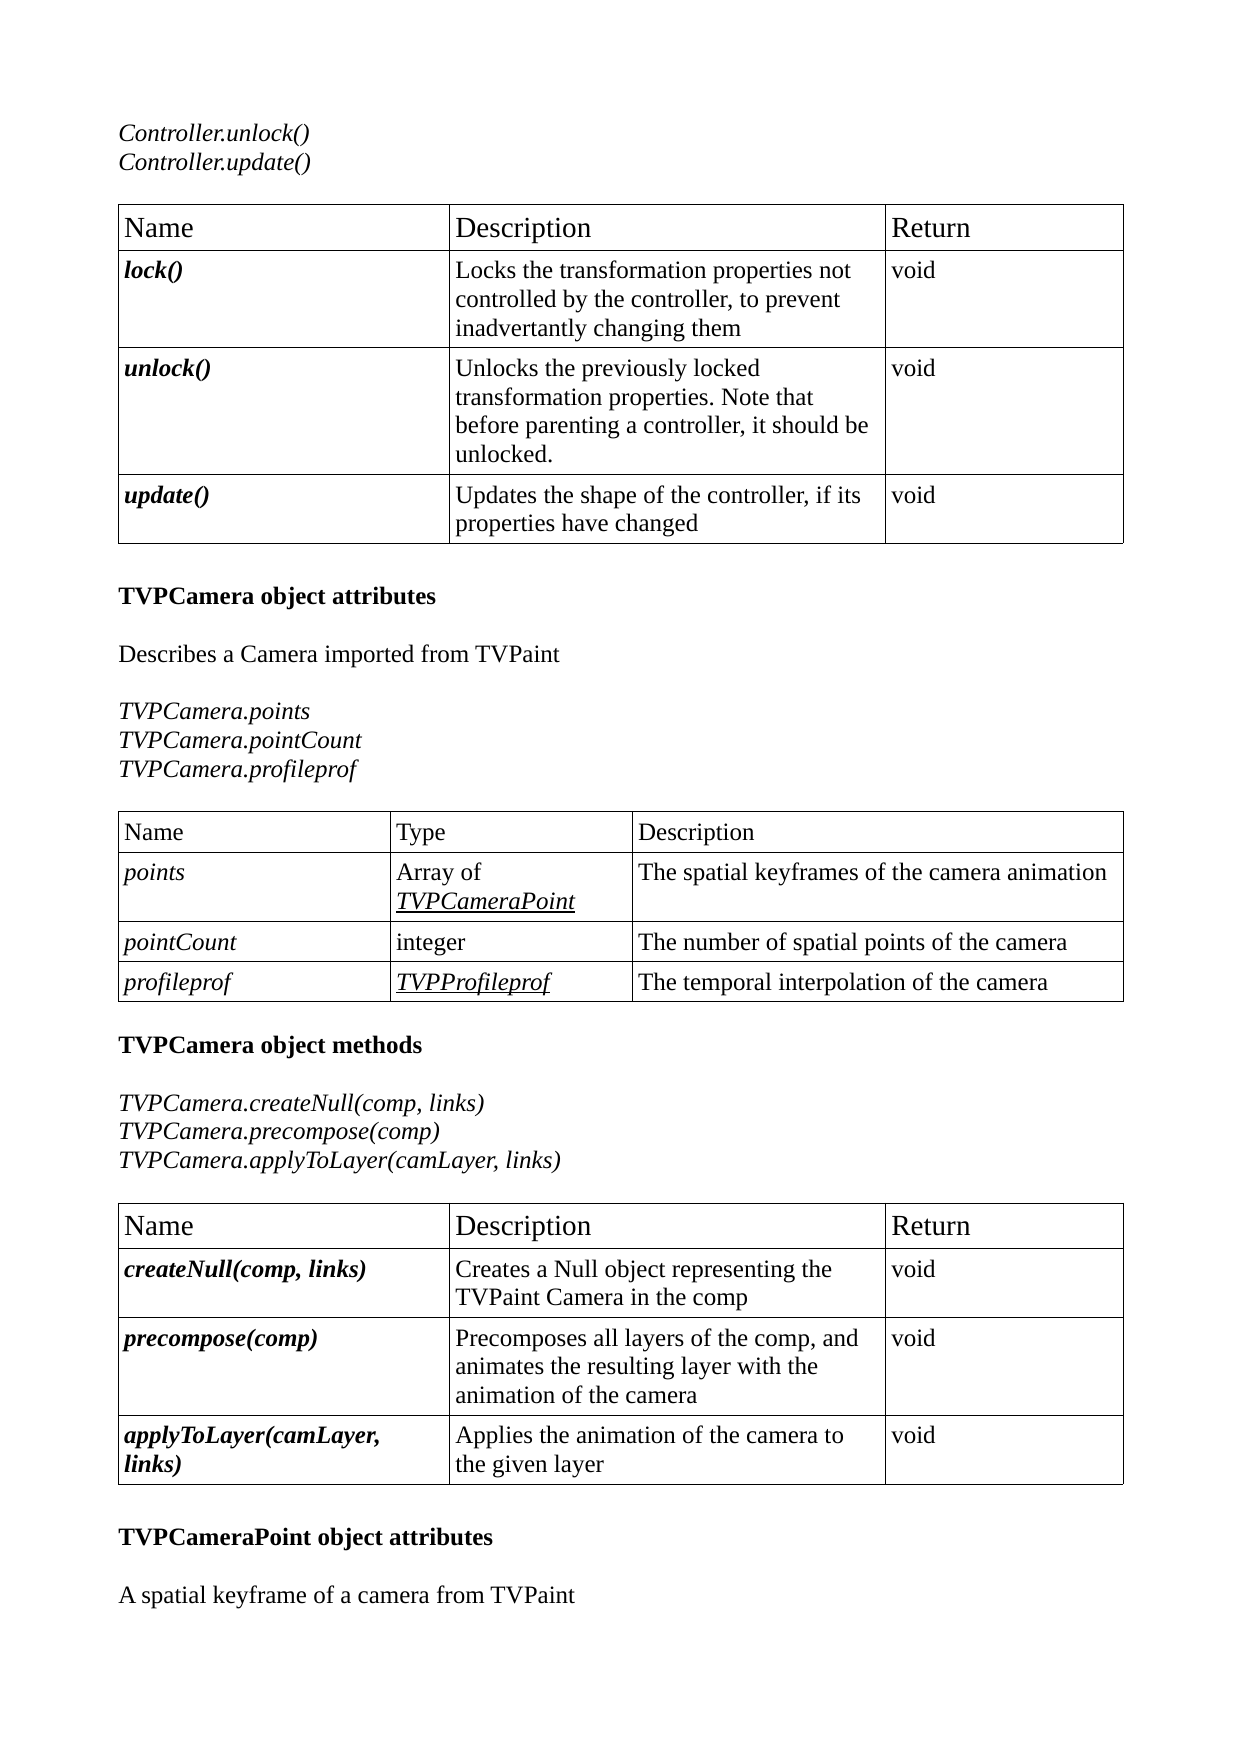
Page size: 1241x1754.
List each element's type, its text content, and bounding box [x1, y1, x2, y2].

text TVPCamera object attributes [118, 581, 1122, 610]
table_cell The spatial keyframes of the camera animation [633, 853, 1123, 921]
table_cell TVPProfileprof [391, 962, 632, 1001]
table_cell Applies the animation of the camera to the given layer [450, 1416, 885, 1484]
table_cell update() [119, 475, 449, 543]
table_cell applyToLayer(camLayer, links) [119, 1416, 449, 1484]
table_cell Array of TVPCameraPoint [391, 853, 632, 921]
text TVPCamera.precompose(comp) [118, 1116, 1122, 1145]
table_header Type [391, 812, 632, 852]
table_cell void [886, 1416, 1123, 1484]
table_cell The temporal interpolation of the camera [633, 962, 1123, 1001]
table_cell createNull(comp, links) [119, 1249, 449, 1317]
text TVPCamera.applyToLayer(camLayer, links) [118, 1145, 1122, 1174]
text Describes a Camera imported from TVPaint [118, 639, 1122, 668]
text TVPCamera.pointCount [118, 725, 1122, 754]
text A spatial keyframe of a camera from TVPaint [118, 1580, 1122, 1608]
table_cell precompose(comp) [119, 1318, 449, 1415]
table_cell void [886, 1318, 1123, 1415]
table_header Description [633, 812, 1123, 852]
text TVPCamera object methods [118, 1030, 1122, 1059]
table_cell profileprof [119, 962, 390, 1001]
table_cell void [886, 1249, 1123, 1317]
text TVPCamera.points [118, 696, 1122, 725]
text Controller.unlock() [118, 118, 1122, 147]
table_cell void [886, 348, 1123, 474]
table_header Name [119, 812, 390, 852]
table_cell Locks the transformation properties not controlled by the controller, to prevent inadvertantly changing them [450, 251, 885, 347]
text TVPCamera.profileprof [118, 754, 1122, 783]
table_header Name [119, 205, 449, 249]
text TVPCameraPoint object attributes [118, 1522, 1122, 1551]
table_cell points [119, 853, 390, 921]
table_header Name [119, 1204, 449, 1248]
text Controller.update() [118, 147, 1122, 176]
table_cell void [886, 475, 1123, 543]
table_cell The number of spatial points of the camera [633, 922, 1123, 961]
table_header Description [450, 1204, 885, 1248]
table_cell integer [391, 922, 632, 961]
table_cell unlock() [119, 348, 449, 474]
text TVPCamera.createNull(comp, links) [118, 1088, 1122, 1116]
table_cell void [886, 251, 1123, 347]
table_cell Creates a Null object representing the TVPaint Camera in the comp [450, 1249, 885, 1317]
table_header Return [886, 1204, 1123, 1248]
table_header Description [450, 205, 885, 249]
table_cell pointCount [119, 922, 390, 961]
table_cell Updates the shape of the controller, if its properties have changed [450, 475, 885, 543]
table_cell Unlocks the previously locked transformation properties. Note that before parenting a controller, it should be unlocked. [450, 348, 885, 474]
table_cell lock() [119, 251, 449, 347]
table_header Return [886, 205, 1123, 249]
table_cell Precomposes all layers of the comp, and animates the resulting layer with the animation of the camera [450, 1318, 885, 1415]
